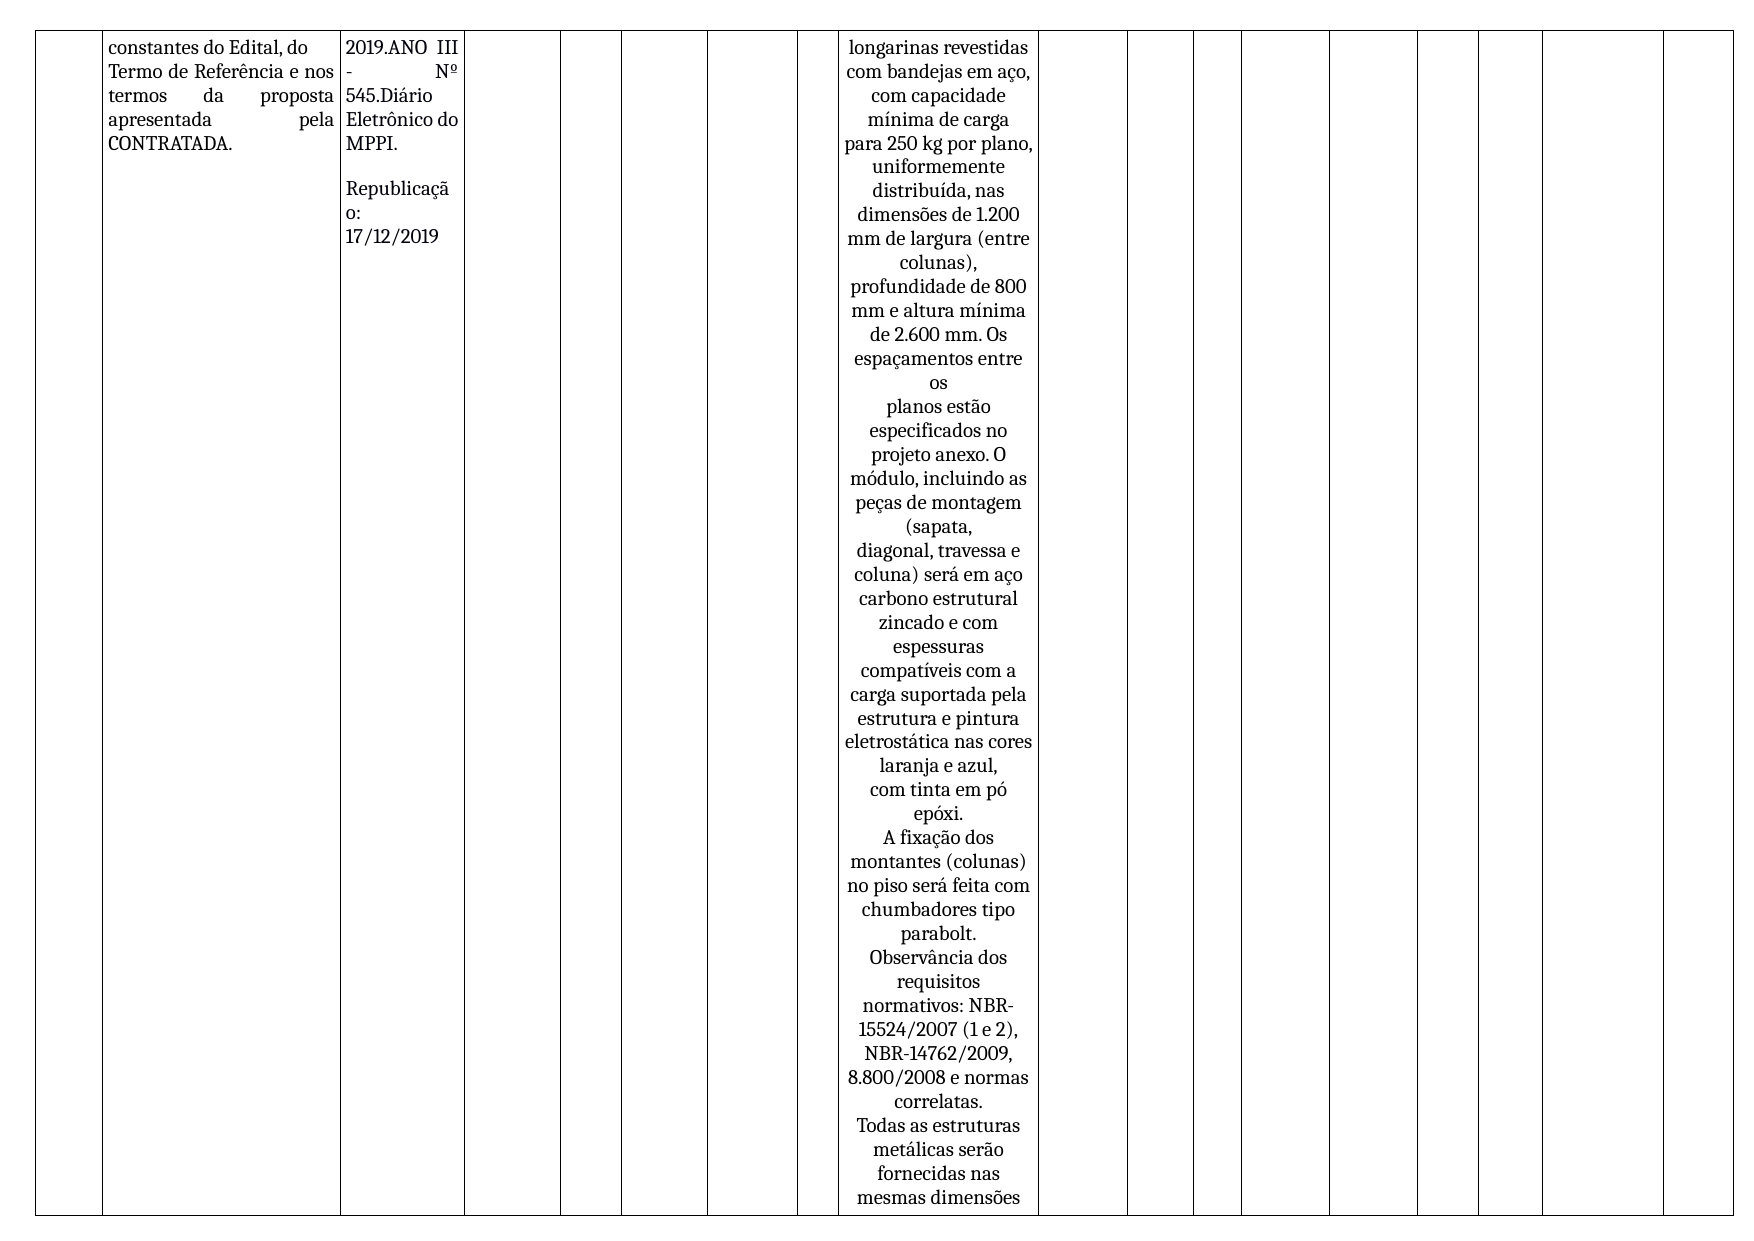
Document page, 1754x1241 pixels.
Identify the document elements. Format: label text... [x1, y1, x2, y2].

table_cell [622, 31, 707, 1215]
table_cell [561, 31, 621, 1215]
table_cell [1479, 31, 1542, 1215]
table_cell [798, 31, 838, 1215]
table_cell [36, 31, 102, 1215]
table_cell constantes do Edital, do Termo de Referência e nos termos da proposta apresentada pela CONTRATADA. [103, 31, 340, 1215]
table_cell [1194, 31, 1241, 1215]
table_cell [708, 31, 797, 1215]
table_cell [1664, 31, 1733, 1215]
table_cell [1128, 31, 1193, 1215]
table_cell [465, 31, 560, 1215]
table_cell [1242, 31, 1329, 1215]
table_cell 2019.ANO III - Nº 545.Diário Eletrônico do MPPI. Republicação: 17/12/2019 [341, 31, 464, 1215]
table_cell [1418, 31, 1478, 1215]
table_cell - [1039, 31, 1127, 1215]
table_cell [1543, 31, 1663, 1215]
table_cell longarinas revestidas com bandejas em aço, com capacidade mínima de carga para 250 kg por plano, uniformemente distribuída, nas dimensões de 1.200 mm de largura (entre colunas), profundidade de 800 mm e altura mínima de 2.600 mm. Os espaçamentos entre os planos estão especificados no projeto anexo. O módulo, incluindo as peças de montagem (sapata, diagonal, travessa e coluna) será em aço carbono estrutural zincado e com espessuras compatíveis com a carga suportada pela estrutura e pintura eletrostática nas cores laranja e azul, com tinta em pó epóxi. A fixação dos montantes (colunas) no piso será feita com chumbadores tipo parabolt. Observância dos requisitos normativos: NBR-15524/2007 (1 e 2), NBR-14762/2009, 8.800/2008 e normas correlatas. Todas as estruturas metálicas serão fornecidas nas mesmas dimensões [839, 31, 1038, 1215]
table_cell [1330, 31, 1417, 1215]
